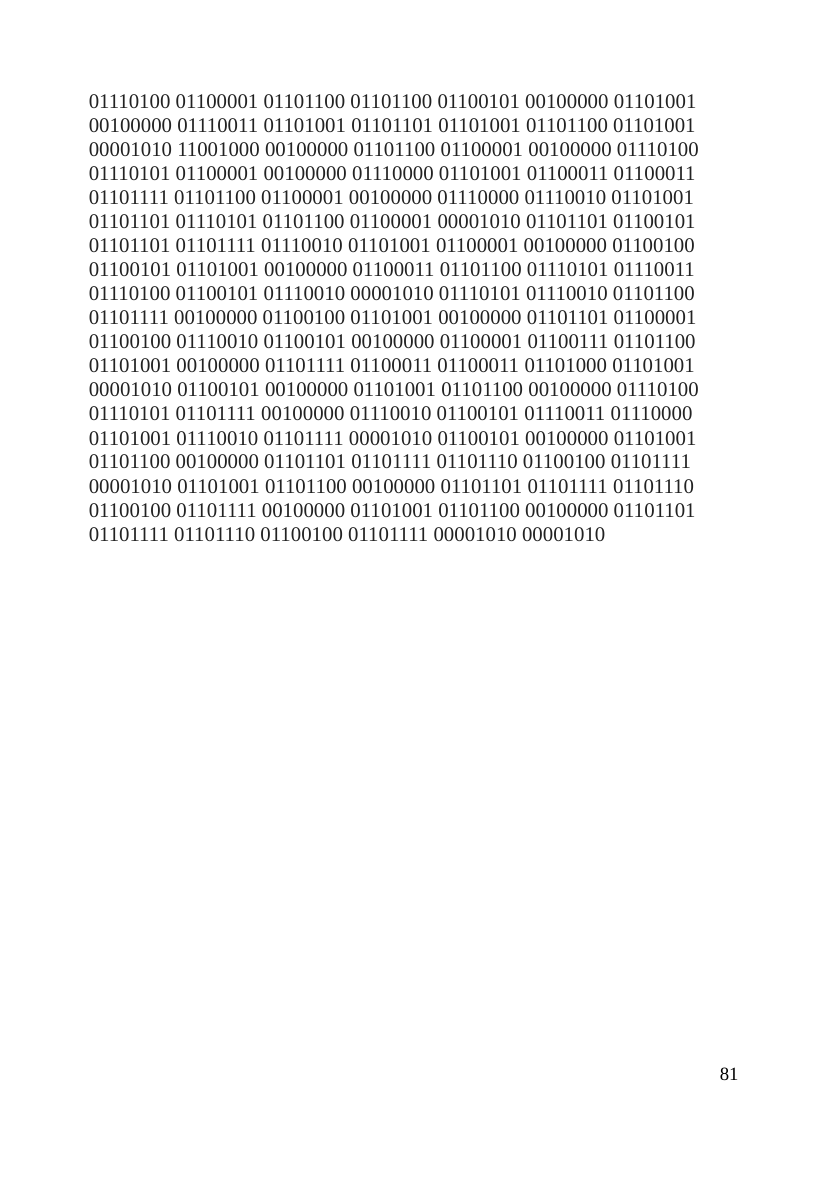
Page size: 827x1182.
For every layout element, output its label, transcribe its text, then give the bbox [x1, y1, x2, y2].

text 01110100 01100001 01101100 01101100 01100101 00100000 01101001 00100000 01110011 01101001 01101101 01101001 01101100 01101001 00001010 11001000 00100000 01101100 01100001 00100000 01110100 01110101 01100001 00100000 01110000 01101001 01100011 01100011 01101111 01101100 01100001 00100000 01110000 01110010 01101001 01101101 01110101 01101100 01100001 00001010 01101101 01100101 01101101 01101111 01110010 01101001 01100001 00100000 01100100 01100101 01101001 00100000 01100011 01101100 01110101 01110011 01110100 01100101 01110010 00001010 01110101 01110010 01101100 01101111 00100000 01100100 01101001 00100000 01101101 01100001 01100100 01110010 01100101 00100000 01100001 01100111 01101100 01101001 00100000 01101111 01100011 01100011 01101000 01101001 00001010 01100101 00100000 01101001 01101100 00100000 01110100 01110101 01101111 00100000 01110010 01100101 01110011 01110000 01101001 01110010 01101111 00001010 01100101 00100000 01101001 01101100 00100000 01101101 01101111 01101110 01100100 01101111 00001010 01101001 01101100 00100000 01101101 01101111 01101110 01100100 01101111 00100000 01101001 01101100 00100000 01101101 01101111 01101110 01100100 01101111 00001010 00001010 [88, 88, 738, 546]
